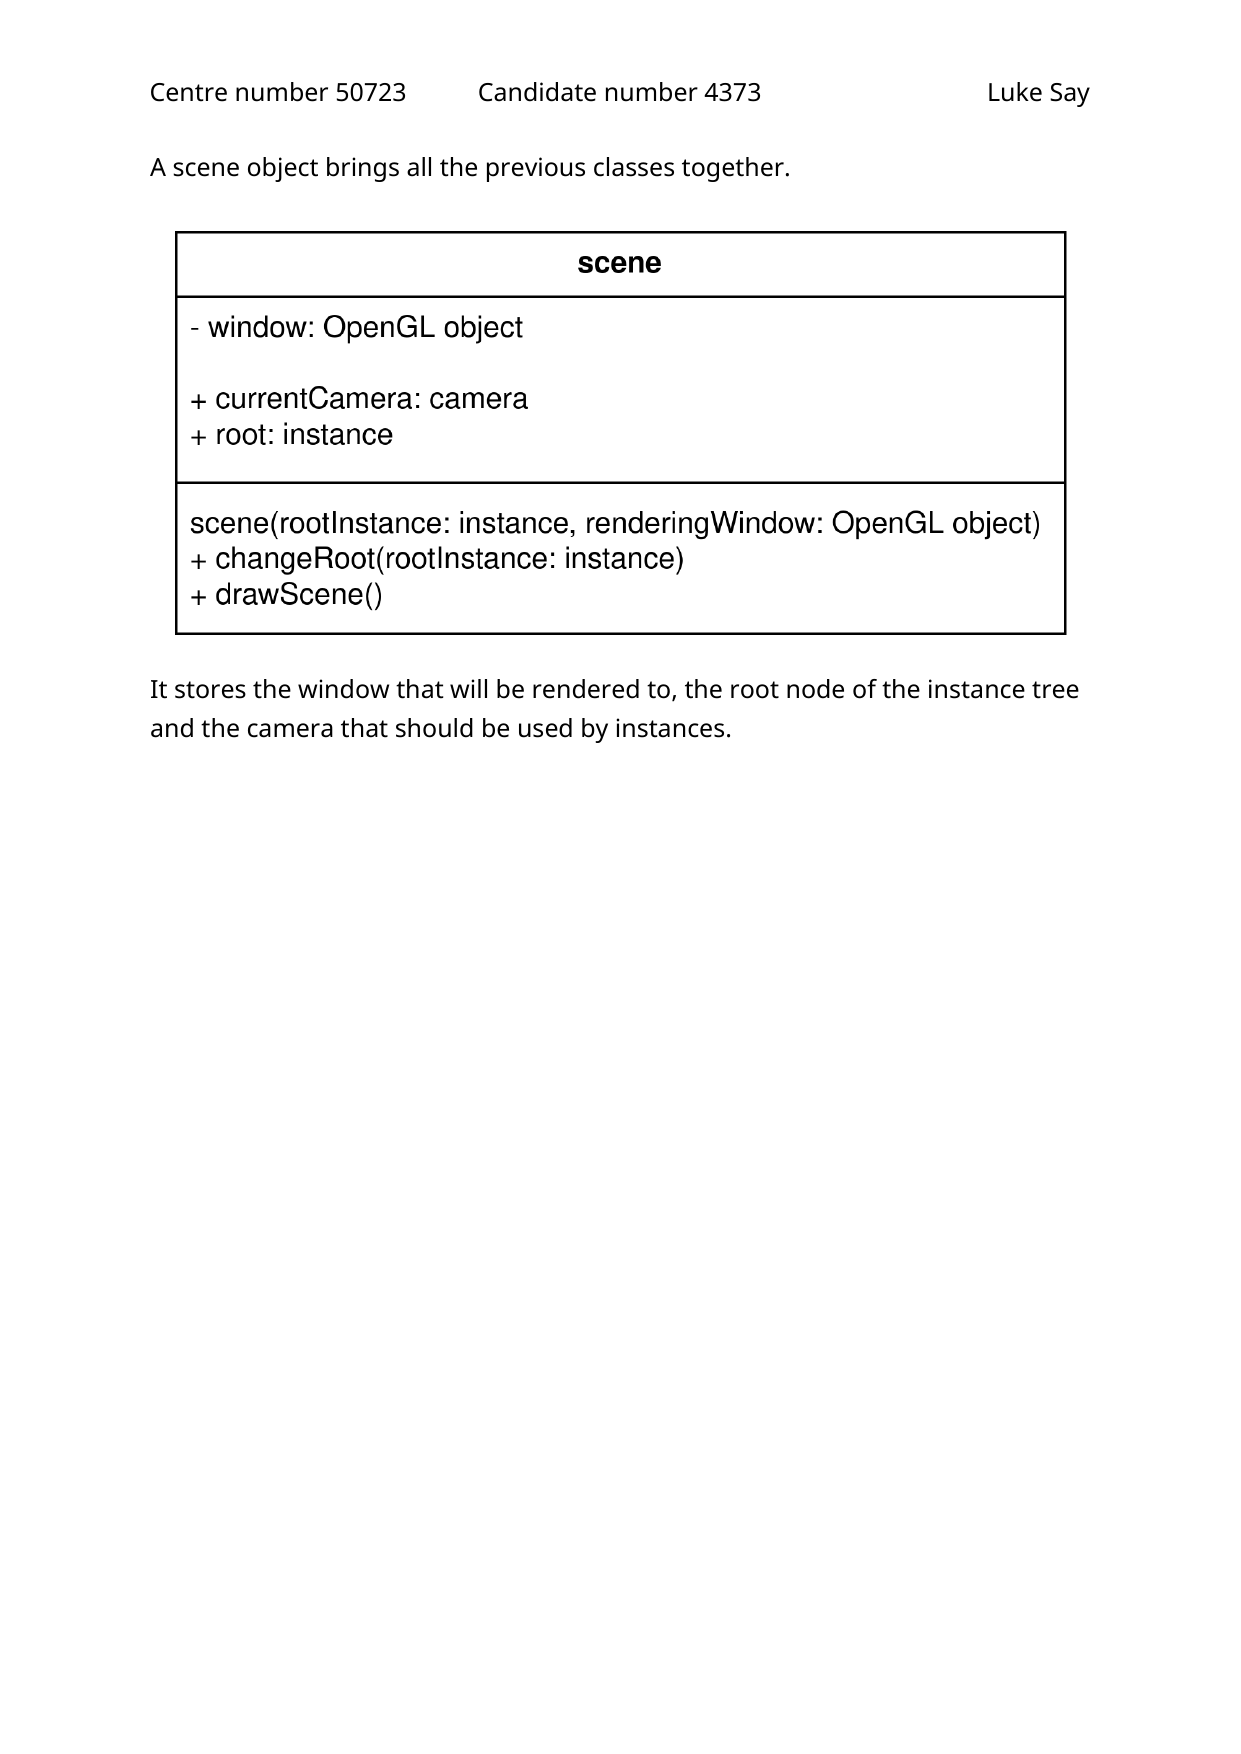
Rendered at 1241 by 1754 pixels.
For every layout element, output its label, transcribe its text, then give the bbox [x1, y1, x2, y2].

text A scene object brings all the previous classes together. [150, 150, 1090, 184]
text It stores the window that will be rendered to, the root node of the instance tree and the camera that should be used by instances. [150, 667, 1090, 745]
picture [150, 206, 1091, 667]
